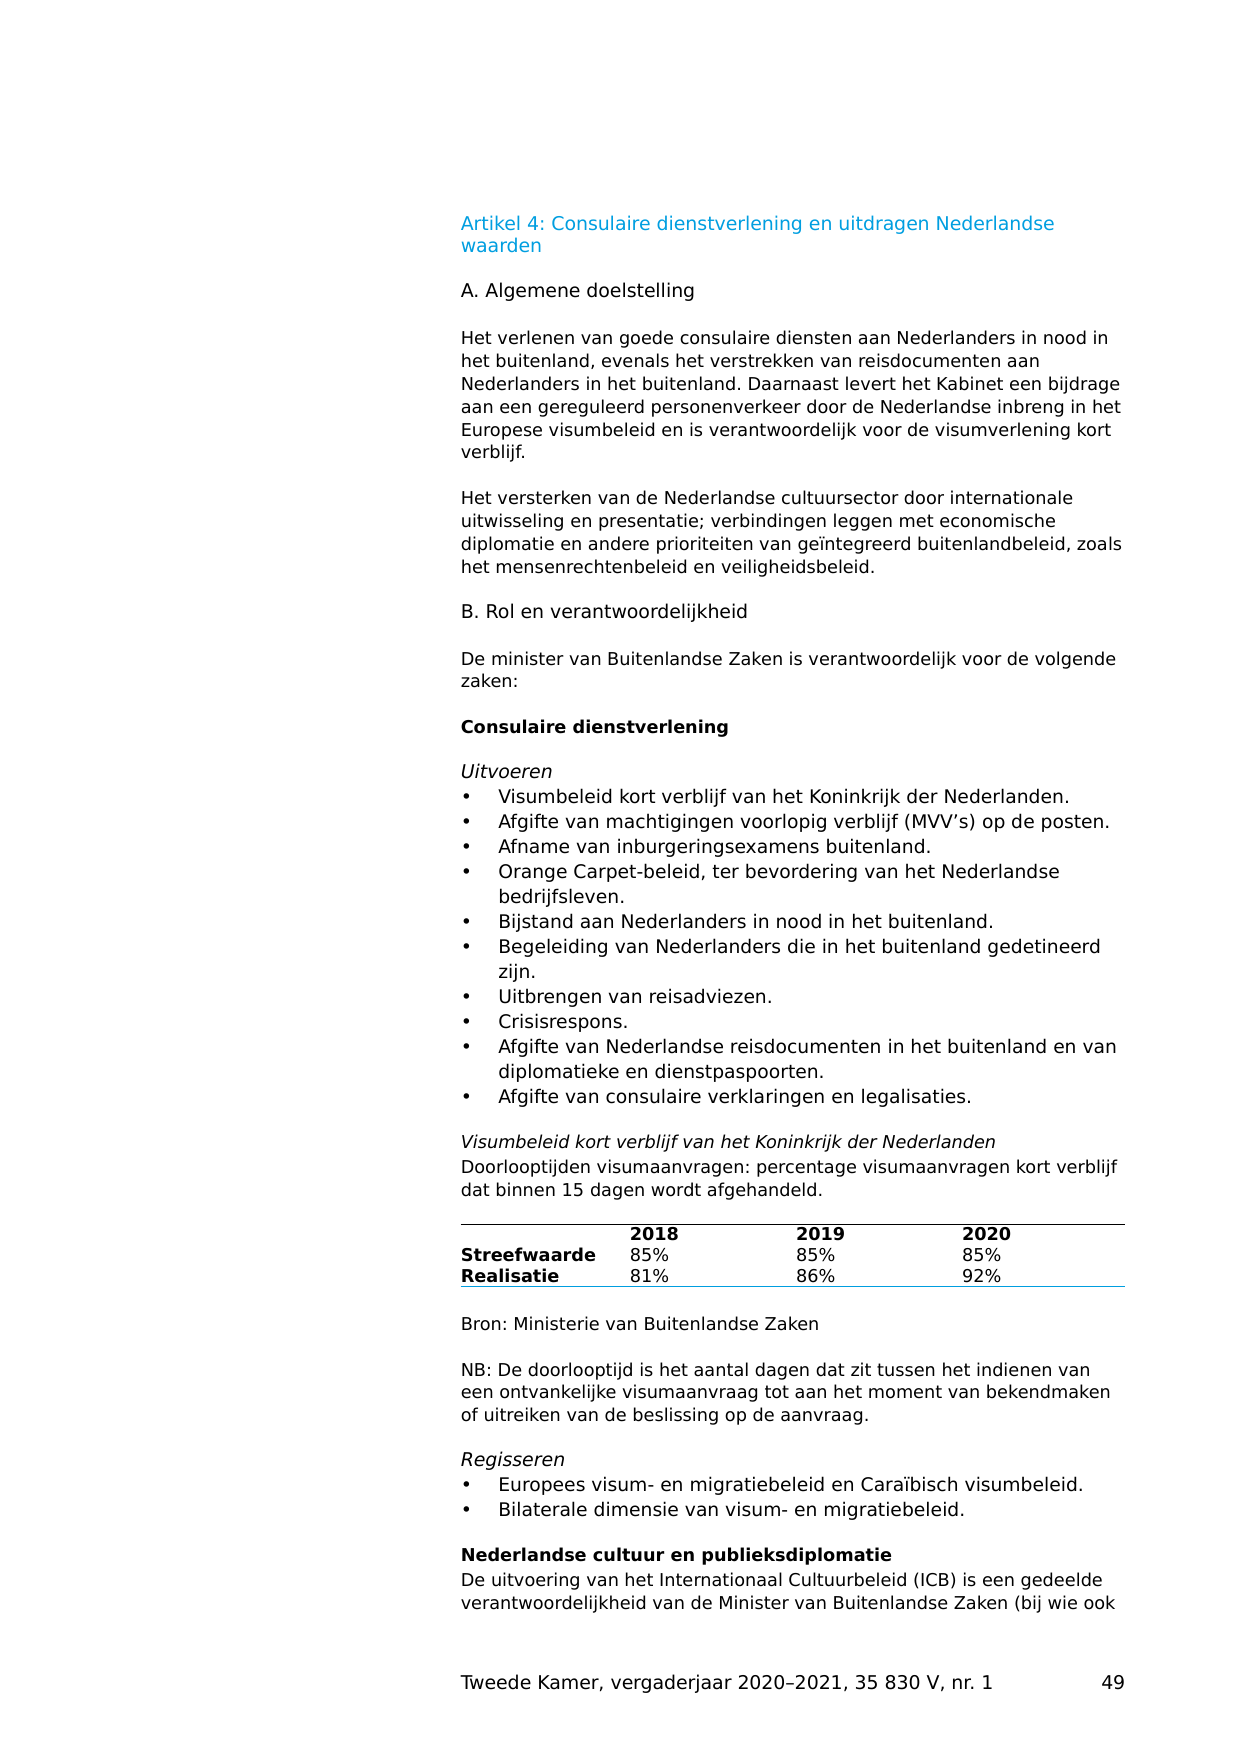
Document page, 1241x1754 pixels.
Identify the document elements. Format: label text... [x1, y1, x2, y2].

title Artikel 4: Consulaire dienstverlening en uitdragen Nederlandse waarden [461, 213, 1125, 257]
list Bilaterale dimensie van visum- en migratiebeleid. [461, 1496, 1125, 1521]
table_cell Realisatie [461, 1266, 627, 1286]
text NB: De doorlooptijd is het aantal dagen dat zit tussen het indienen van een ontvankelijke visumaanvraag tot aan het moment van bekendmaken of uitreiken van de beslissing op de aanvraag. [461, 1358, 1125, 1426]
list Afgifte van consulaire verklaringen en legalisaties. [461, 1083, 1125, 1108]
list Crisisrespons. [461, 1008, 1125, 1033]
list Bijstand aan Nederlanders in nood in het buitenland. [461, 908, 1125, 933]
list Uitbrengen van reisadviezen. [461, 983, 1125, 1008]
table_cell 85% [959, 1245, 1125, 1266]
list Visumbeleid kort verblijf van het Koninkrijk der Nederlanden. [461, 783, 1125, 808]
table_header [461, 1225, 627, 1245]
text Doorlooptijden visumaanvragen: percentage visumaanvragen kort verblijf dat binnen 15 dagen wordt afgehandeld. [461, 1155, 1125, 1201]
list Europees visum- en migratiebeleid en Caraïbisch visumbeleid. [461, 1471, 1125, 1496]
text Regisseren [461, 1449, 1125, 1471]
text De uitvoering van het Internationaal Cultuurbeleid (ICB) is een gedeelde verantwoordelijkheid van de Minister van Buitenlandse Zaken (bij wie ook [461, 1568, 1125, 1614]
table_cell Streefwaarde [461, 1245, 627, 1266]
list Orange Carpet-beleid, ter bevordering van het Nederlandse bedrijfsleven. [461, 858, 1125, 908]
text Consulaire dienstverlening [461, 715, 1125, 738]
table_header 2019 [793, 1225, 959, 1245]
title A. Algemene doelstelling [461, 280, 1125, 302]
table_cell 92% [959, 1266, 1125, 1286]
list Afname van inburgeringsexamens buitenland. [461, 833, 1125, 858]
text Het versterken van de Nederlandse cultuursector door internationale uitwisseling en presentatie; verbindingen leggen met economische diplomatie en andere prioriteiten van geïntegreerd buitenlandbeleid, zoals het mensenrechtenbeleid en veiligheidsbeleid. [461, 486, 1125, 578]
text Het verlenen van goede consulaire diensten aan Nederlanders in nood in het buitenland, evenals het verstrekken van reisdocumenten aan Nederlanders in het buitenland. Daarnaast levert het Kabinet een bijdrage aan een gereguleerd personenverkeer door de Nederlandse inbreng in het Europese visumbeleid en is verantwoordelijk voor de visumverlening kort verblijf. [461, 326, 1125, 463]
list Afgifte van Nederlandse reisdocumenten in het buitenland en van diplomatieke en dienstpaspoorten. [461, 1033, 1125, 1083]
table_cell 81% [627, 1266, 793, 1286]
table_header 2018 [627, 1225, 793, 1245]
table_cell 85% [627, 1245, 793, 1266]
text De minister van Buitenlandse Zaken is verantwoordelijk voor de volgende zaken: [461, 647, 1125, 692]
title B. Rol en verantwoordelijkheid [461, 601, 1125, 623]
list Afgifte van machtigingen voorlopig verblijf (MVV’s) op de posten. [461, 808, 1125, 833]
text Visumbeleid kort verblijf van het Koninkrijk der Nederlanden [461, 1130, 1125, 1153]
text Uitvoeren [461, 761, 1125, 783]
text Bron: Ministerie van Buitenlandse Zaken [461, 1312, 1125, 1335]
table_header 2020 [959, 1225, 1125, 1245]
table_cell 86% [793, 1266, 959, 1286]
table_cell 85% [793, 1245, 959, 1266]
text Nederlandse cultuur en publieksdiplomatie [461, 1543, 1125, 1566]
list Begeleiding van Nederlanders die in het buitenland gedetineerd zijn. [461, 933, 1125, 983]
